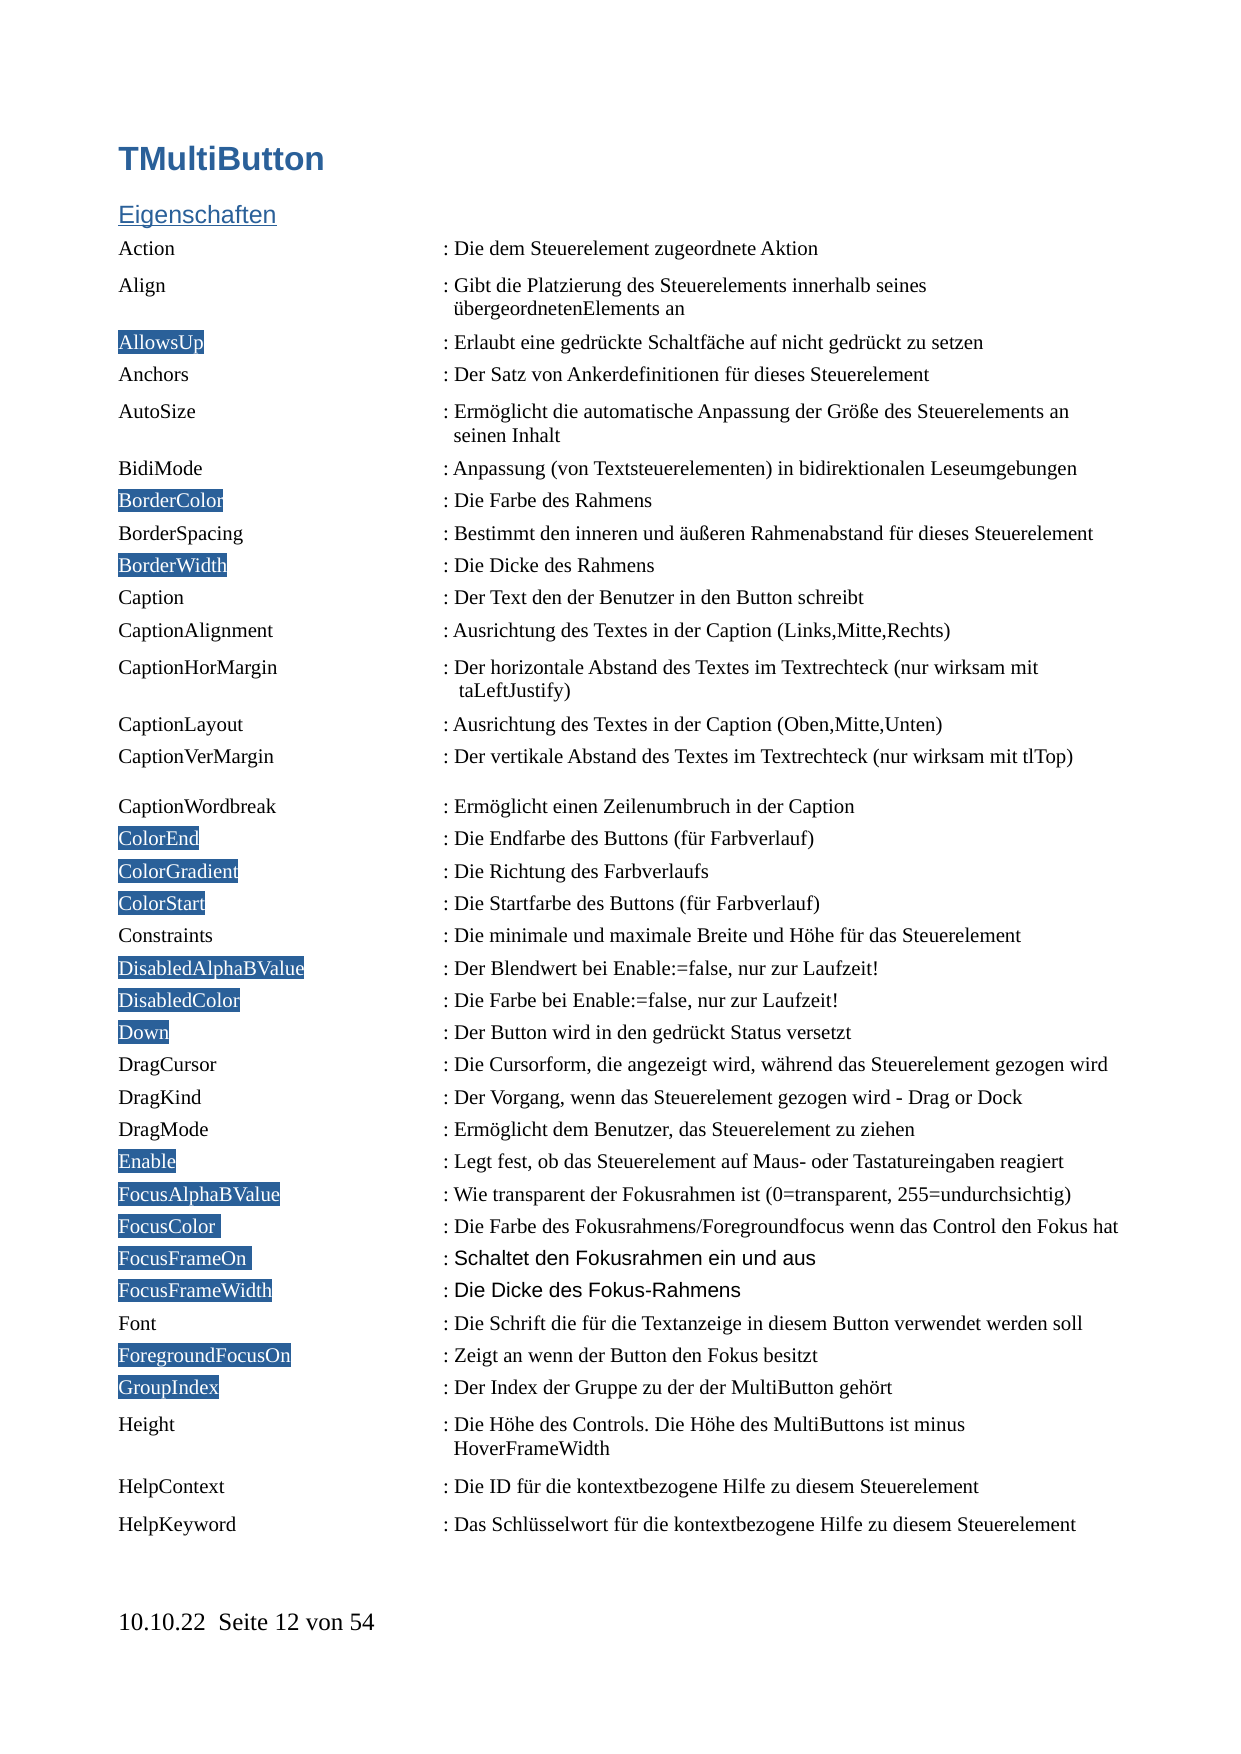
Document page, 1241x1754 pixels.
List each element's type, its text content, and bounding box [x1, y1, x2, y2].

text BorderWidth : Die Dicke des Rahmens [118, 558, 1122, 576]
text AllowsUp : Erlaubt eine gedrückte Schaltfäche auf nicht gedrückt zu setzen [118, 335, 1122, 353]
text DisabledAlphaBValue : Der Blendwert bei Enable:=false, nur zur Laufzeit! [118, 961, 1122, 978]
text CaptionLayout : Ausrichtung des Textes in der Caption (Oben,Mitte,Unten) [118, 717, 1122, 735]
text HelpContext : Die ID für die kontextbezogene Hilfe zu diesem Steuerelement [118, 1475, 1122, 1498]
text ColorEnd : Die Endfarbe des Buttons (für Farbverlauf) [118, 832, 1122, 849]
subtitle TMultiButton [118, 139, 1122, 178]
text CaptionVerMargin : Der vertikale Abstand des Textes im Textrechteck (nur wirksam mit tlTop) [118, 749, 1122, 785]
text Height : Die Höhe des Controls. Die Höhe des MultiButtons ist minus HoverFrameWidth [118, 1413, 1122, 1460]
text Caption : Der Text den der Benutzer in den Button schreibt [118, 591, 1122, 608]
text Align : Gibt die Platzierung des Steuerelements innerhalb seines übergeordnetenElements an [118, 273, 1122, 320]
text ColorStart : Die Startfarbe des Buttons (für Farbverlauf) [118, 896, 1122, 914]
text FocusFrameWidth : Die Dicke des Fokus-Rahmens [118, 1284, 1122, 1301]
text BorderColor : Die Farbe des Rahmens [118, 494, 1122, 511]
text GroupIndex : Der Index der Gruppe zu der der MultiButton gehört [118, 1381, 1122, 1398]
text DragMode : Ermöglicht dem Benutzer, das Steuerelement zu ziehen [118, 1122, 1122, 1140]
text Down : Der Button wird in den gedrückt Status versetzt [118, 1025, 1122, 1043]
text Action : Die dem Steuerelement zugeordnete Aktion [118, 241, 1122, 258]
text DragKind : Der Vorgang, wenn das Steuerelement gezogen wird - Drag or Dock [118, 1090, 1122, 1108]
text ForegroundFocusOn : Zeigt an wenn der Button den Fokus besitzt [118, 1348, 1122, 1366]
text CaptionHorMargin : Der horizontale Abstand des Textes im Textrechteck (nur wirksam mit taLeftJustify) [118, 655, 1122, 702]
text DisabledColor : Die Farbe bei Enable:=false, nur zur Laufzeit! [118, 993, 1122, 1011]
text Enable : Legt fest, ob das Steuerelement auf Maus- oder Tastatureingaben reagiert [118, 1154, 1122, 1172]
text FocusColor : Die Farbe des Fokusrahmens/Foregroundfocus wenn das Control den Fokus hat [118, 1219, 1122, 1237]
text BidiMode : Anpassung (von Textsteuerelementen) in bidirektionalen Leseumgebungen [118, 461, 1122, 479]
text Font : Die Schrift die für die Textanzeige in diesem Button verwendet werden soll [118, 1316, 1122, 1334]
text ColorGradient : Die Richtung des Farbverlaufs [118, 864, 1122, 882]
text BorderSpacing : Bestimmt den inneren und äußeren Rahmenabstand für dieses Steuerelement [118, 526, 1122, 544]
subtitle Eigenschaften [118, 205, 1122, 228]
text FocusFrameOn : Schaltet den Fokusrahmen ein und aus [118, 1251, 1122, 1269]
text DragCursor : Die Cursorform, die angezeigt wird, während das Steuerelement gezogen wird [118, 1058, 1122, 1075]
text HelpKeyword : Das Schlüsselwort für die kontextbezogene Hilfe zu diesem Steuerelement [118, 1513, 1122, 1537]
text AutoSize : Ermöglicht die automatische Anpassung der Größe des Steuerelements an seinen Inhalt [118, 399, 1122, 447]
text CaptionAlignment : Ausrichtung des Textes in der Caption (Links,Mitte,Rechts) [118, 623, 1122, 641]
text FocusAlphaBValue : Wie transparent der Fokusrahmen ist (0=transparent, 255=undurchsichtig) [118, 1187, 1122, 1204]
text CaptionWordbreak : Ermöglicht einen Zeilenumbruch in der Caption [118, 799, 1122, 817]
text Anchors : Der Satz von Ankerdefinitionen für dieses Steuerelement [118, 367, 1122, 385]
text Constraints : Die minimale und maximale Breite und Höhe für das Steuerelement [118, 928, 1122, 946]
